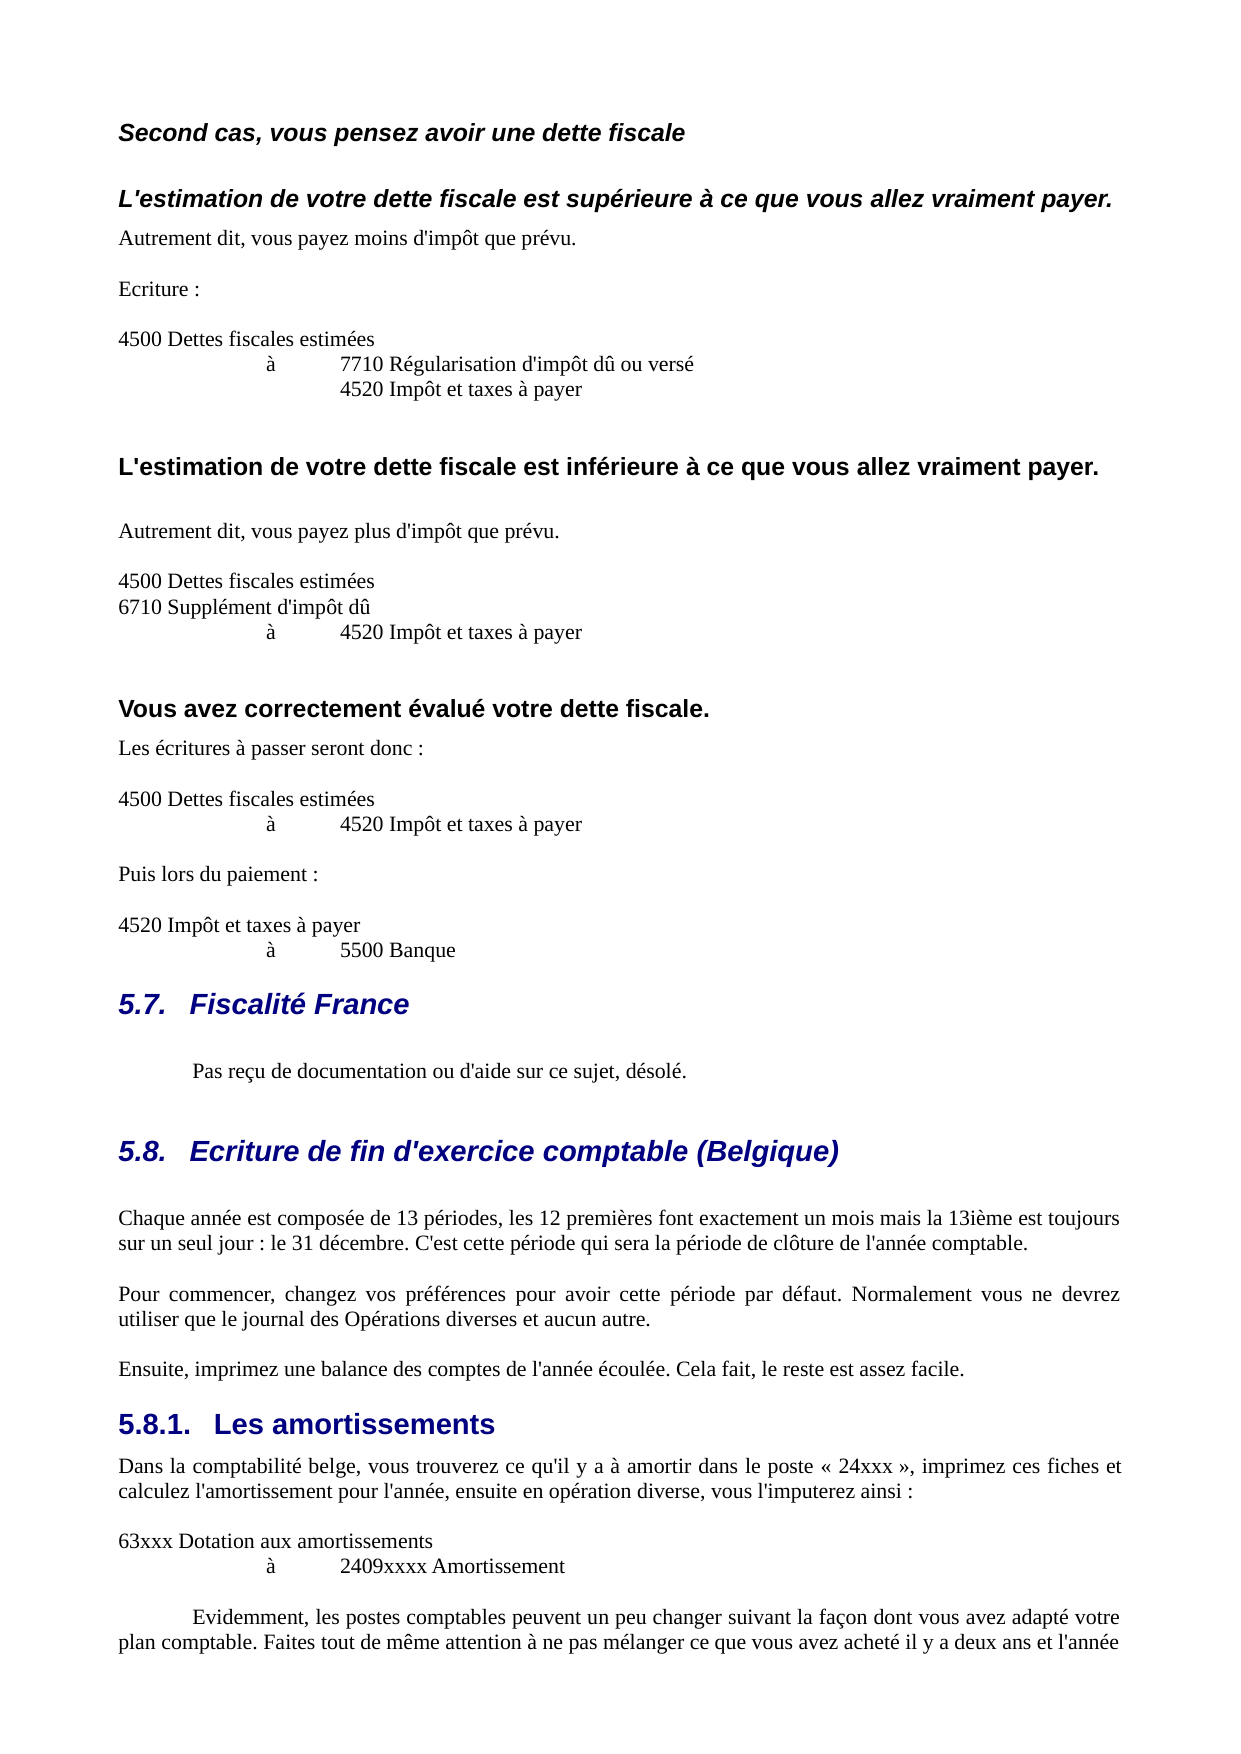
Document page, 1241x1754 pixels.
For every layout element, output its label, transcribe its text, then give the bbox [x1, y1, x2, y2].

text Dans la comptabilité belge, vous trouverez ce qu'il y a à amortir dans le poste « 24xxx », imprimez ces fiches et calculez l'amortissement pour l'année, ensuite en opération diverse, vous l'imputerez ainsi : [118, 1453, 1122, 1503]
text à 4520 Impôt et taxes à payer [118, 811, 1122, 836]
text Les écritures à passer seront donc : [118, 735, 1122, 761]
text Chaque année est composée de 13 périodes, les 12 premières font exactement un mois mais la 13ième est toujours sur un seul jour : le 31 décembre. C'est cette période qui sera la période de clôture de l'année comptable. [118, 1205, 1122, 1256]
text Ecriture : [118, 276, 1122, 301]
text Pour commencer, changez vos préférences pour avoir cette période par défaut. Normalement vous ne devrez utiliser que le journal des Opérations diverses et aucun autre. [118, 1281, 1122, 1331]
subtitle L'estimation de votre dette fiscale est inférieure à ce que vous allez vraiment payer. [118, 452, 1122, 480]
text 6710 Supplément d'impôt dû [118, 594, 1122, 619]
text Pas reçu de documentation ou d'aide sur ce sujet, désolé. [118, 1058, 1122, 1084]
text 4520 Impôt et taxes à payer [118, 912, 1122, 937]
text 4500 Dettes fiscales estimées [118, 326, 1122, 351]
text 4500 Dettes fiscales estimées [118, 568, 1122, 594]
text Autrement dit, vous payez moins d'impôt que prévu. [118, 225, 1122, 250]
subtitle Vous avez correctement évalué votre dette fiscale. [118, 694, 1122, 723]
text 4500 Dettes fiscales estimées [118, 786, 1122, 811]
subtitle Second cas, vous pensez avoir une dette fiscale [118, 118, 1122, 147]
text 4520 Impôt et taxes à payer [118, 376, 1122, 402]
text à 2409xxxx Amortissement [118, 1553, 1122, 1579]
text Evidemment, les postes comptables peuvent un peu changer suivant la façon dont vous avez adapté votre plan comptable. Faites tout de même attention à ne pas mélanger ce que vous avez acheté il y a deux ans et l'année [118, 1604, 1122, 1654]
text à 7710 Régularisation d'impôt dû ou versé [118, 351, 1122, 376]
text 63xxx Dotation aux amortissements [118, 1528, 1122, 1553]
subtitle L'estimation de votre dette fiscale est supérieure à ce que vous allez vraiment payer. [118, 184, 1122, 213]
subtitle Les amortissements [118, 1407, 1122, 1440]
text Autrement dit, vous payez plus d'impôt que prévu. [118, 518, 1122, 543]
text Puis lors du paiement : [118, 861, 1122, 887]
subtitle Ecriture de fin d'exercice comptable (Belgique) [118, 1134, 1122, 1167]
subtitle Fiscalité France [118, 987, 1122, 1021]
text Ensuite, imprimez une balance des comptes de l'année écoulée. Cela fait, le reste est assez facile. [118, 1356, 1122, 1382]
text à 5500 Banque [118, 937, 1122, 962]
text à 4520 Impôt et taxes à payer [118, 619, 1122, 644]
